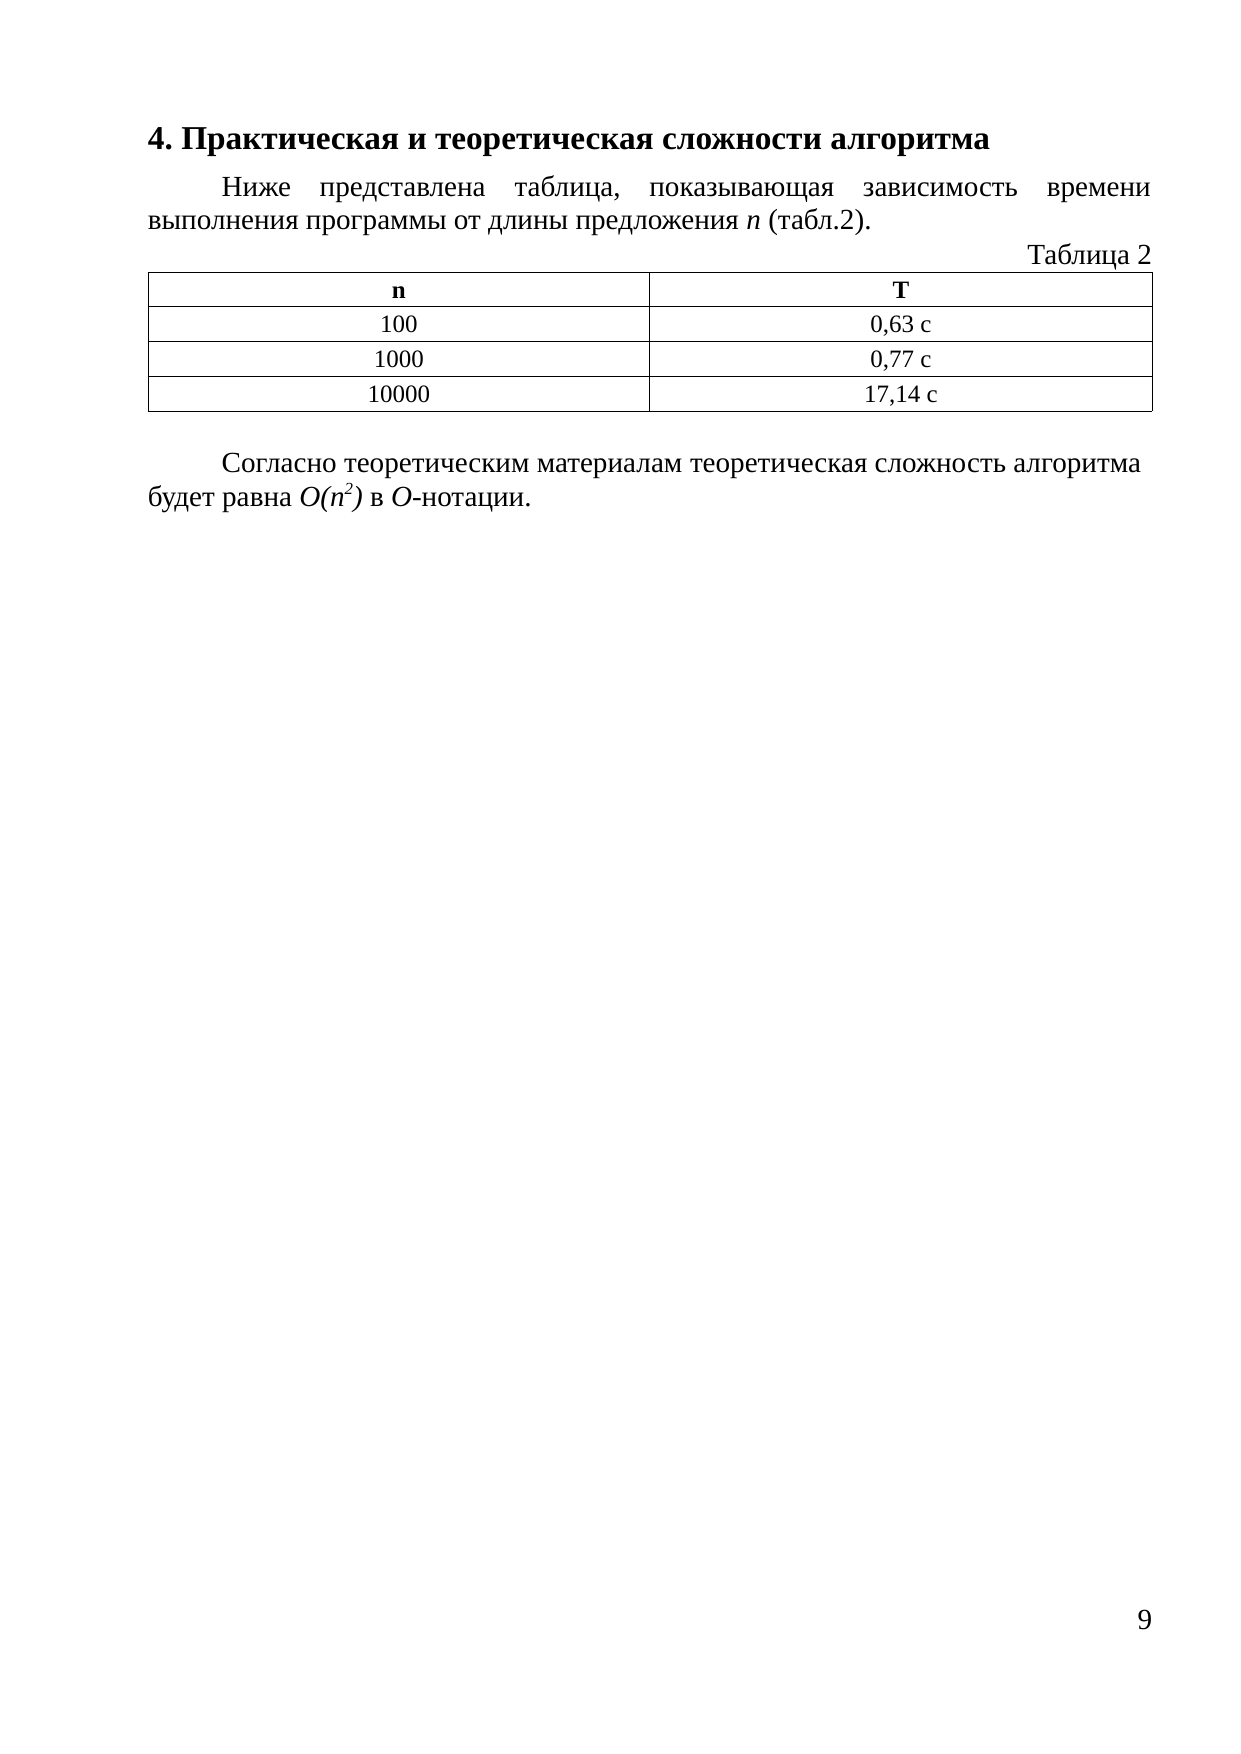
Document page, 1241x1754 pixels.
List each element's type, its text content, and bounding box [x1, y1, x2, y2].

text Согласно теоретическим материалам теоретическая сложность алгоритма будет равна O(n2) в O-нотации. [148, 445, 1152, 512]
text Таблица 2 [148, 237, 1152, 271]
table_cell 17,14 с [650, 377, 1152, 411]
table_cell 1000 [149, 342, 649, 376]
table_header T [650, 273, 1152, 306]
text Ниже представлена таблица, показывающая зависимость времени выполнения программы от длины предложения n (табл.2). [148, 169, 1152, 236]
table_cell 0,77 с [650, 342, 1152, 376]
table_cell 10000 [149, 377, 649, 411]
table_cell 0,63 с [650, 307, 1152, 341]
table_cell 100 [149, 307, 649, 341]
subtitle 4. Практическая и теоретическая сложности алгоритма [148, 118, 1152, 156]
table_header n [149, 273, 649, 306]
